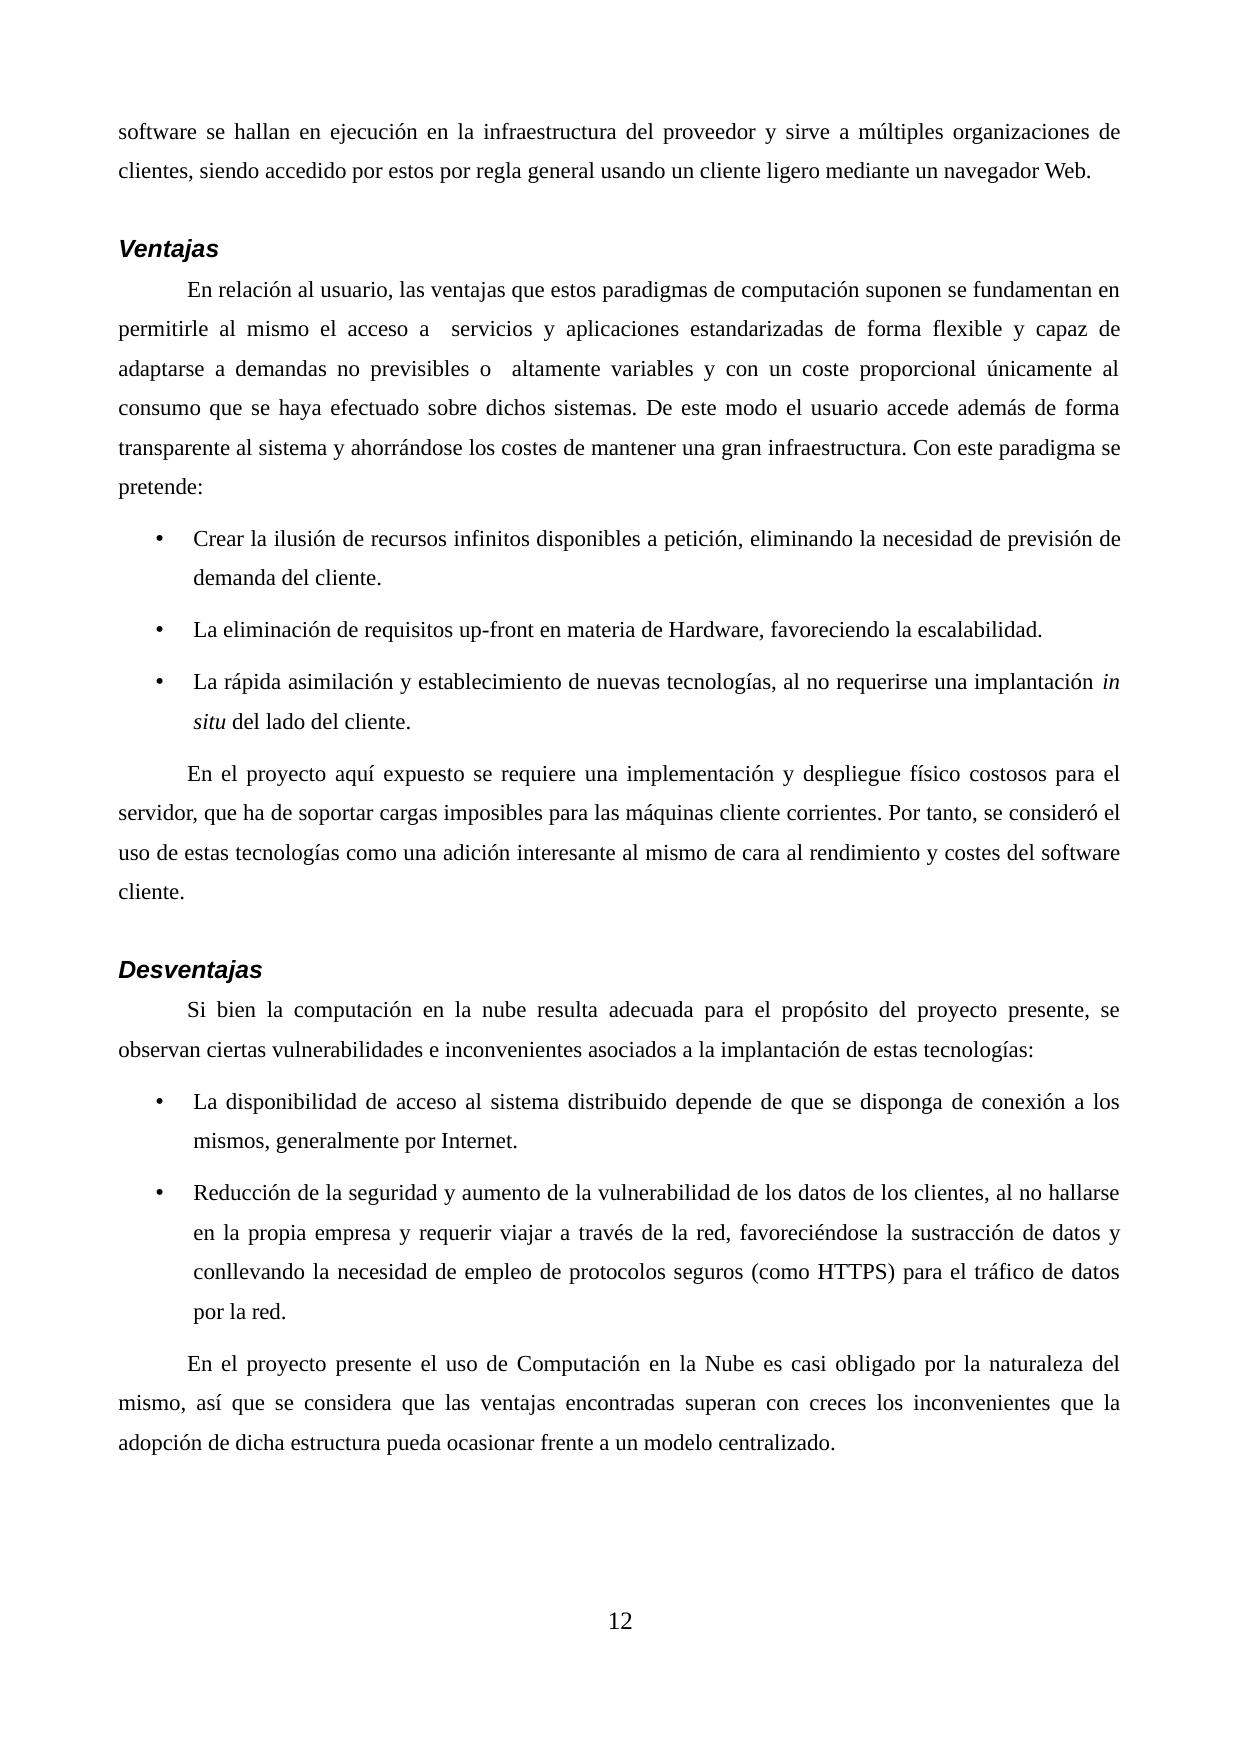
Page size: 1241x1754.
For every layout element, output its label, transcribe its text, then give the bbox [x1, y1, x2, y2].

subtitle Ventajas [118, 234, 1122, 263]
list La eliminación de requisitos up-front en materia de Hardware, favoreciendo la escalabilidad. [156, 616, 1122, 643]
text En relación al usuario, las ventajas que estos paradigmas de computación suponen se fundamentan en permitirle al mismo el acceso a servicios y aplicaciones estandarizadas de forma flexible y capaz de adaptarse a demandas no previsibles o altamente variables y con un coste proporcional únicamente al consumo que se haya efectuado sobre dichos sistemas. De este modo el usuario accede además de forma transparente al sistema y ahorrándose los costes de mantener una gran infraestructura. Con este paradigma se pretende: [118, 276, 1122, 499]
text En el proyecto presente el uso de Computación en la Nube es casi obligado por la naturaleza del mismo, así que se considera que las ventajas encontradas superan con creces los inconvenientes que la adopción de dicha estructura pueda ocasionar frente a un modelo centralizado. [118, 1350, 1122, 1455]
text Si bien la computación en la nube resulta adecuada para el propósito del proyecto presente, se observan ciertas vulnerabilidades e inconvenientes asociados a la implantación de estas tecnologías: [118, 996, 1122, 1062]
subtitle Desventajas [118, 955, 1122, 984]
list La disponibilidad de acceso al sistema distribuido depende de que se disponga de conexión a los mismos, generalmente por Internet. [156, 1088, 1122, 1154]
text En el proyecto aquí expuesto se requiere una implementación y despliegue físico costosos para el servidor, que ha de soportar cargas imposibles para las máquinas cliente corrientes. Por tanto, se consideró el uso de estas tecnologías como una adición interesante al mismo de cara al rendimiento y costes del software cliente. [118, 760, 1122, 905]
list Reducción de la seguridad y aumento de la vulnerabilidad de los datos de los clientes, al no hallarse en la propia empresa y requerir viajar a través de la red, favoreciéndose la sustracción de datos y conllevando la necesidad de empleo de protocolos seguros (como HTTPS) para el tráfico de datos por la red. [156, 1179, 1122, 1324]
list La rápida asimilación y establecimiento de nuevas tecnologías, al no requerirse una implantación in situ del lado del cliente. [156, 668, 1122, 734]
text software se hallan en ejecución en la infraestructura del proveedor y sirve a múltiples organizaciones de clientes, siendo accedido por estos por regla general usando un cliente ligero mediante un navegador Web. [118, 118, 1122, 184]
list Crear la ilusión de recursos infinitos disponibles a petición, eliminando la necesidad de previsión de demanda del cliente. [156, 525, 1122, 591]
